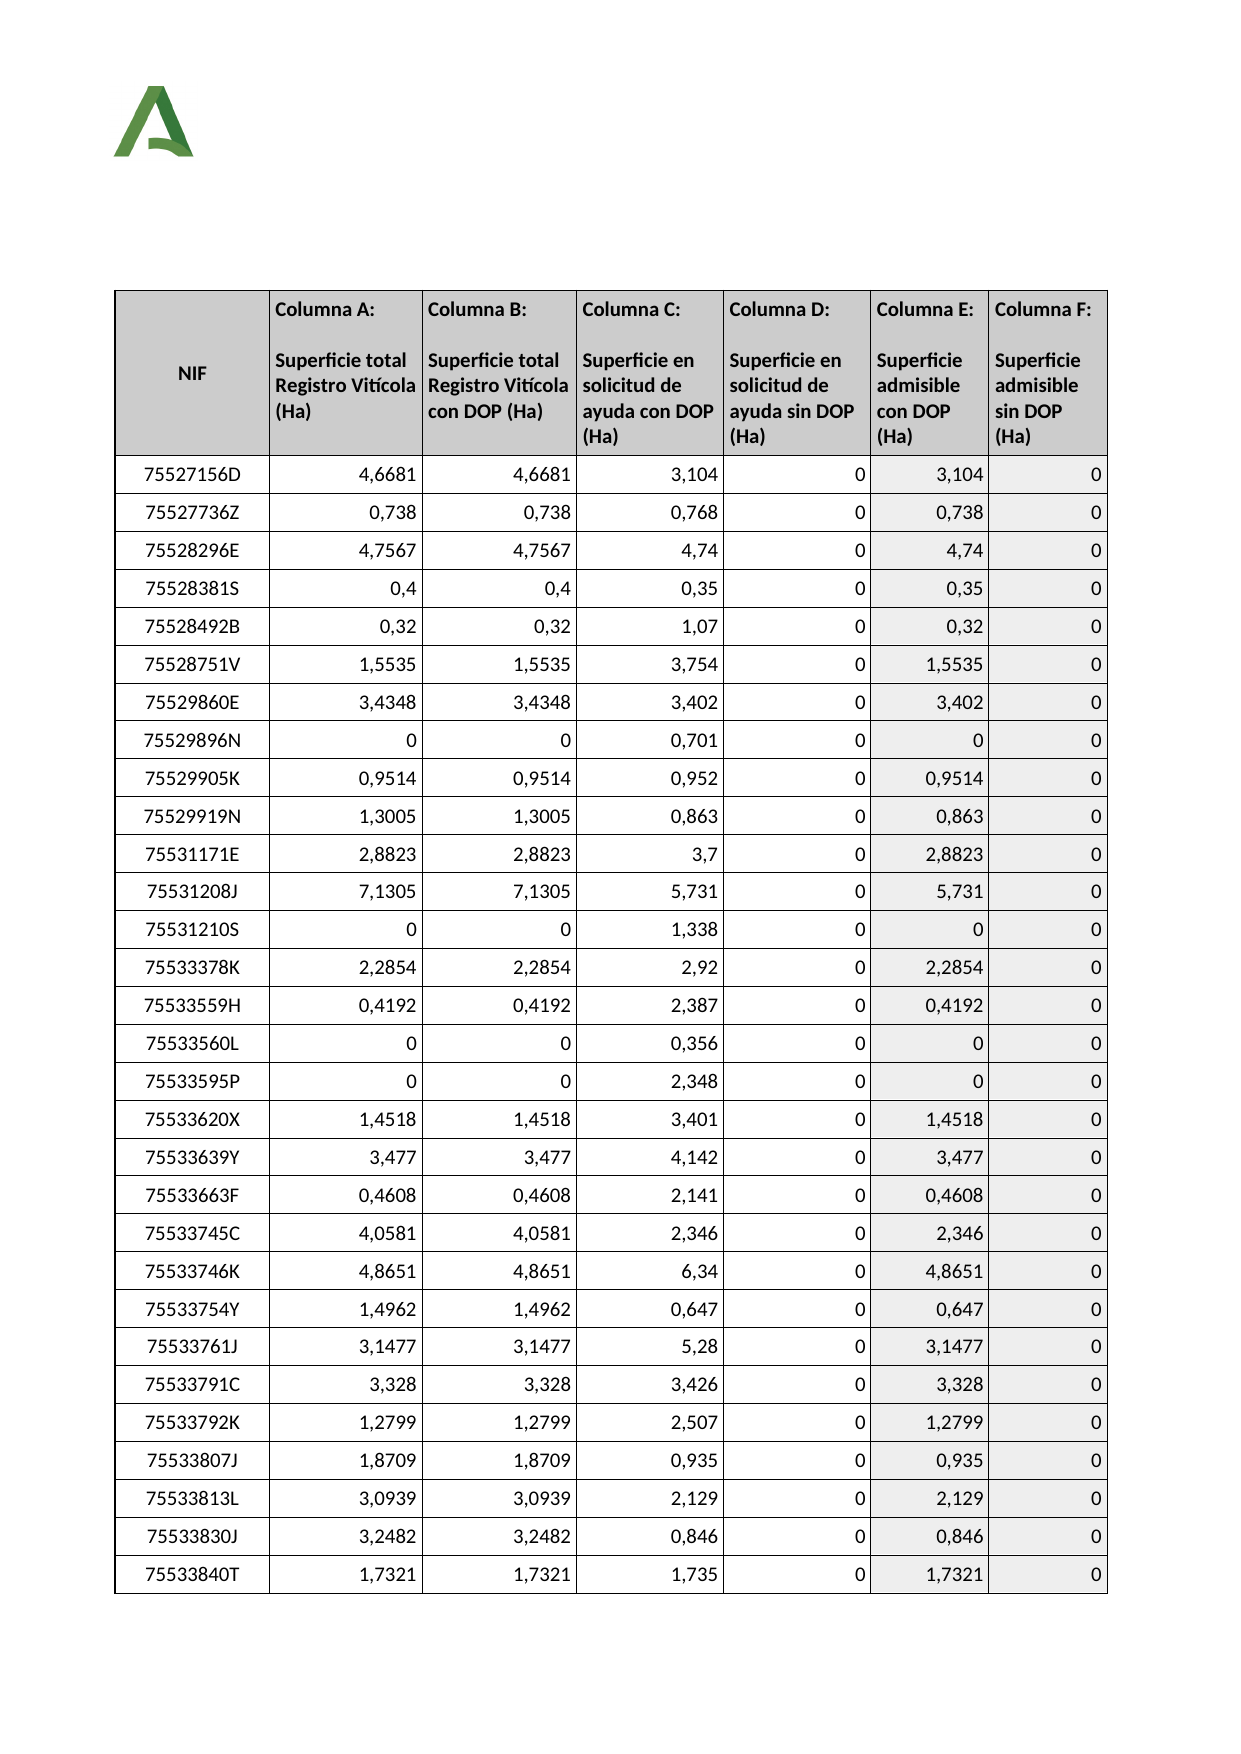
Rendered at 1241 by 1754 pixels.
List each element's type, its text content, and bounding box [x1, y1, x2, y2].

table_cell 1,5535 [270, 646, 422, 682]
table_cell 0,4 [423, 570, 576, 607]
table_cell 75533378K [116, 949, 269, 986]
table_cell 0 [423, 1063, 576, 1099]
table_cell 0 [989, 570, 1107, 607]
table_header Columna B: Superficie total Registro Vitícola con DOP (Ha) [423, 291, 576, 455]
table_cell 0 [724, 646, 870, 682]
table_cell 2,346 [871, 1214, 988, 1251]
table_cell 75533746K [116, 1252, 269, 1289]
table_cell 0 [871, 721, 988, 758]
table_cell 0 [724, 1404, 870, 1441]
table_cell 1,5535 [423, 646, 576, 682]
table_cell 0 [724, 494, 870, 531]
table_cell 3,0939 [270, 1480, 422, 1517]
table_cell 0,701 [577, 721, 723, 758]
table_cell 0 [724, 949, 870, 986]
table_header Columna C: Superficie en solicitud de ayuda con DOP (Ha) [577, 291, 723, 455]
table_cell 0 [871, 911, 988, 948]
table_cell 0 [989, 684, 1107, 720]
table_cell 1,2799 [270, 1404, 422, 1441]
table_cell 0 [989, 456, 1107, 493]
table_cell 75533754Y [116, 1290, 269, 1327]
table_cell 0,4192 [423, 987, 576, 1024]
table_cell 2,387 [577, 987, 723, 1024]
table_cell 1,2799 [871, 1404, 988, 1441]
table_cell 4,142 [577, 1139, 723, 1175]
table_cell 0 [724, 1101, 870, 1137]
table_cell 0 [724, 759, 870, 796]
table_cell 0 [989, 1025, 1107, 1062]
table_cell 4,7567 [423, 532, 576, 569]
table_header NIF [116, 291, 269, 455]
table_cell 0,4 [270, 570, 422, 607]
table_cell 0,846 [871, 1518, 988, 1554]
table_cell 1,4518 [871, 1101, 988, 1137]
table_cell 0 [724, 1366, 870, 1403]
table_cell 4,8651 [270, 1252, 422, 1289]
table_cell 75527736Z [116, 494, 269, 531]
table_cell 0,738 [270, 494, 422, 531]
table_cell 0 [989, 1139, 1107, 1175]
table_cell 75533559H [116, 987, 269, 1024]
table_cell 0 [989, 1404, 1107, 1441]
table_cell 3,328 [270, 1366, 422, 1403]
table_cell 4,0581 [270, 1214, 422, 1251]
table_cell 2,8823 [871, 835, 988, 872]
table_cell 75533620X [116, 1101, 269, 1137]
table_cell 0,738 [871, 494, 988, 531]
table_cell 0 [724, 1328, 870, 1365]
table_cell 3,2482 [270, 1518, 422, 1554]
table_cell 2,2854 [270, 949, 422, 986]
table_cell 1,4962 [423, 1290, 576, 1327]
table_cell 75531210S [116, 911, 269, 948]
table_cell 75533813L [116, 1480, 269, 1517]
table_cell 4,7567 [270, 532, 422, 569]
table_cell 2,129 [577, 1480, 723, 1517]
table_cell 3,4348 [270, 684, 422, 720]
table_cell 0,863 [871, 797, 988, 834]
table_cell 0,356 [577, 1025, 723, 1062]
table_cell 75533639Y [116, 1139, 269, 1175]
table_cell 0 [989, 1442, 1107, 1479]
table_cell 0,4608 [423, 1176, 576, 1213]
table_cell 0 [270, 1063, 422, 1099]
table_cell 0 [724, 1176, 870, 1213]
table_cell 3,1477 [871, 1328, 988, 1365]
table_cell 0 [989, 1556, 1107, 1592]
table_cell 75528296E [116, 532, 269, 569]
table_cell 1,4518 [423, 1101, 576, 1137]
table_cell 0 [724, 1252, 870, 1289]
table_cell 75533807J [116, 1442, 269, 1479]
table_cell 3,402 [871, 684, 988, 720]
table_cell 0 [989, 987, 1107, 1024]
table_cell 1,5535 [871, 646, 988, 682]
table_cell 0 [724, 532, 870, 569]
table_cell 3,477 [423, 1139, 576, 1175]
table_cell 0,738 [423, 494, 576, 531]
table_cell 0,4192 [270, 987, 422, 1024]
table_cell 7,1305 [423, 873, 576, 910]
table_cell 75533560L [116, 1025, 269, 1062]
table_cell 3,401 [577, 1101, 723, 1137]
table_cell 75528381S [116, 570, 269, 607]
table_cell 4,8651 [871, 1252, 988, 1289]
table_cell 75528492B [116, 608, 269, 644]
table_cell 0,647 [871, 1290, 988, 1327]
table_cell 0,9514 [423, 759, 576, 796]
table_cell 0 [724, 456, 870, 493]
table_cell 3,477 [270, 1139, 422, 1175]
table_cell 2,141 [577, 1176, 723, 1213]
table_cell 0,35 [577, 570, 723, 607]
table_cell 0 [989, 1101, 1107, 1137]
table_cell 3,754 [577, 646, 723, 682]
table_cell 1,4962 [270, 1290, 422, 1327]
table_cell 0,35 [871, 570, 988, 607]
table_header Columna F: Superficie admisible sin DOP (Ha) [989, 291, 1107, 455]
table_cell 0,9514 [270, 759, 422, 796]
table_cell 1,3005 [423, 797, 576, 834]
table_cell 0 [724, 1480, 870, 1517]
table_cell 0,863 [577, 797, 723, 834]
table_cell 0 [871, 1063, 988, 1099]
table_cell 3,0939 [423, 1480, 576, 1517]
table_cell 3,104 [577, 456, 723, 493]
table_cell 0,846 [577, 1518, 723, 1554]
table_cell 0 [724, 1139, 870, 1175]
table_cell 0,32 [871, 608, 988, 644]
table_cell 1,735 [577, 1556, 723, 1592]
table_cell 0,647 [577, 1290, 723, 1327]
table_cell 0,935 [871, 1442, 988, 1479]
table_cell 2,2854 [423, 949, 576, 986]
table_cell 7,1305 [270, 873, 422, 910]
table_cell 2,2854 [871, 949, 988, 986]
table_cell 0 [989, 721, 1107, 758]
table_cell 0 [989, 1480, 1107, 1517]
table_header Columna A: Superficie total Registro Vitícola (Ha) [270, 291, 422, 455]
table_cell 2,8823 [423, 835, 576, 872]
table_cell 1,8709 [270, 1442, 422, 1479]
table_cell 0,4608 [270, 1176, 422, 1213]
table_cell 0 [724, 684, 870, 720]
table_cell 75533830J [116, 1518, 269, 1554]
table_cell 0 [724, 1214, 870, 1251]
table_cell 75527156D [116, 456, 269, 493]
table_cell 4,74 [577, 532, 723, 569]
table_cell 3,426 [577, 1366, 723, 1403]
table_cell 1,7321 [423, 1556, 576, 1592]
table_cell 75529860E [116, 684, 269, 720]
table_cell 0,952 [577, 759, 723, 796]
table_cell 0,32 [270, 608, 422, 644]
table_cell 0 [724, 570, 870, 607]
table_cell 0 [989, 835, 1107, 872]
table_cell 1,7321 [871, 1556, 988, 1592]
table_cell 1,2799 [423, 1404, 576, 1441]
table_cell 0 [724, 1063, 870, 1099]
table_cell 4,6681 [270, 456, 422, 493]
table_cell 3,4348 [423, 684, 576, 720]
table_cell 4,0581 [423, 1214, 576, 1251]
table_cell 0 [423, 911, 576, 948]
table_cell 4,6681 [423, 456, 576, 493]
table_cell 75533595P [116, 1063, 269, 1099]
table_cell 2,507 [577, 1404, 723, 1441]
table_cell 0,9514 [871, 759, 988, 796]
table_cell 75529905K [116, 759, 269, 796]
table_cell 2,129 [871, 1480, 988, 1517]
table_cell 3,402 [577, 684, 723, 720]
table_cell 1,8709 [423, 1442, 576, 1479]
table_cell 75529919N [116, 797, 269, 834]
table_cell 0 [989, 873, 1107, 910]
table_cell 0 [989, 1328, 1107, 1365]
table_cell 3,104 [871, 456, 988, 493]
table_cell 0 [423, 721, 576, 758]
table_cell 0 [423, 1025, 576, 1062]
table_cell 75533791C [116, 1366, 269, 1403]
table_cell 0 [724, 987, 870, 1024]
table_cell 1,7321 [270, 1556, 422, 1592]
table_cell 0 [989, 494, 1107, 531]
table_cell 3,477 [871, 1139, 988, 1175]
table_cell 0 [724, 1442, 870, 1479]
table_cell 3,328 [871, 1366, 988, 1403]
table_cell 3,2482 [423, 1518, 576, 1554]
picture [109, 81, 198, 161]
table_cell 0 [724, 1025, 870, 1062]
table_cell 0 [724, 1290, 870, 1327]
table_cell 75531171E [116, 835, 269, 872]
table_cell 0,32 [423, 608, 576, 644]
table_cell 0,4192 [871, 987, 988, 1024]
table_cell 5,731 [577, 873, 723, 910]
table_cell 75528751V [116, 646, 269, 682]
table_cell 3,1477 [270, 1328, 422, 1365]
table_cell 75533663F [116, 1176, 269, 1213]
table_cell 0 [724, 797, 870, 834]
table_cell 0 [989, 797, 1107, 834]
table_cell 0 [724, 835, 870, 872]
table_cell 2,8823 [270, 835, 422, 872]
table_cell 0 [989, 1176, 1107, 1213]
table_cell 1,338 [577, 911, 723, 948]
table_cell 4,74 [871, 532, 988, 569]
table_cell 2,348 [577, 1063, 723, 1099]
table_cell 0,935 [577, 1442, 723, 1479]
table_cell 0 [724, 721, 870, 758]
table_cell 6,34 [577, 1252, 723, 1289]
table_cell 0 [989, 949, 1107, 986]
table_cell 0 [724, 911, 870, 948]
table_cell 5,731 [871, 873, 988, 910]
table_cell 1,07 [577, 608, 723, 644]
table_cell 0 [989, 1063, 1107, 1099]
table_cell 2,346 [577, 1214, 723, 1251]
table_cell 3,7 [577, 835, 723, 872]
table_cell 0 [989, 608, 1107, 644]
table_cell 0 [724, 873, 870, 910]
table_cell 0,4608 [871, 1176, 988, 1213]
table_cell 75531208J [116, 873, 269, 910]
table_cell 2,92 [577, 949, 723, 986]
table_cell 0 [989, 1214, 1107, 1251]
table_cell 0 [989, 1252, 1107, 1289]
table_cell 1,3005 [270, 797, 422, 834]
table_cell 0,768 [577, 494, 723, 531]
table_cell 3,328 [423, 1366, 576, 1403]
table_cell 5,28 [577, 1328, 723, 1365]
table_cell 0 [270, 1025, 422, 1062]
table_cell 75529896N [116, 721, 269, 758]
table_header Columna D: Superficie en solicitud de ayuda sin DOP (Ha) [724, 291, 870, 455]
table_cell 0 [989, 1518, 1107, 1554]
table_cell 0 [871, 1025, 988, 1062]
table_cell 0 [989, 646, 1107, 682]
table_cell 1,4518 [270, 1101, 422, 1137]
table_cell 0 [724, 608, 870, 644]
table_cell 0 [724, 1556, 870, 1592]
table_cell 75533792K [116, 1404, 269, 1441]
table_cell 75533840T [116, 1556, 269, 1592]
table_cell 75533745C [116, 1214, 269, 1251]
table_cell 0 [270, 721, 422, 758]
table_cell 0 [989, 1290, 1107, 1327]
table_cell 0 [989, 1366, 1107, 1403]
table_cell 0 [989, 532, 1107, 569]
table_cell 75533761J [116, 1328, 269, 1365]
table_cell 4,8651 [423, 1252, 576, 1289]
table_header Columna E: Superficie admisible con DOP (Ha) [871, 291, 988, 455]
table_cell 0 [989, 759, 1107, 796]
table_cell 0 [724, 1518, 870, 1554]
table_cell 0 [989, 911, 1107, 948]
table_cell 0 [270, 911, 422, 948]
table_cell 3,1477 [423, 1328, 576, 1365]
